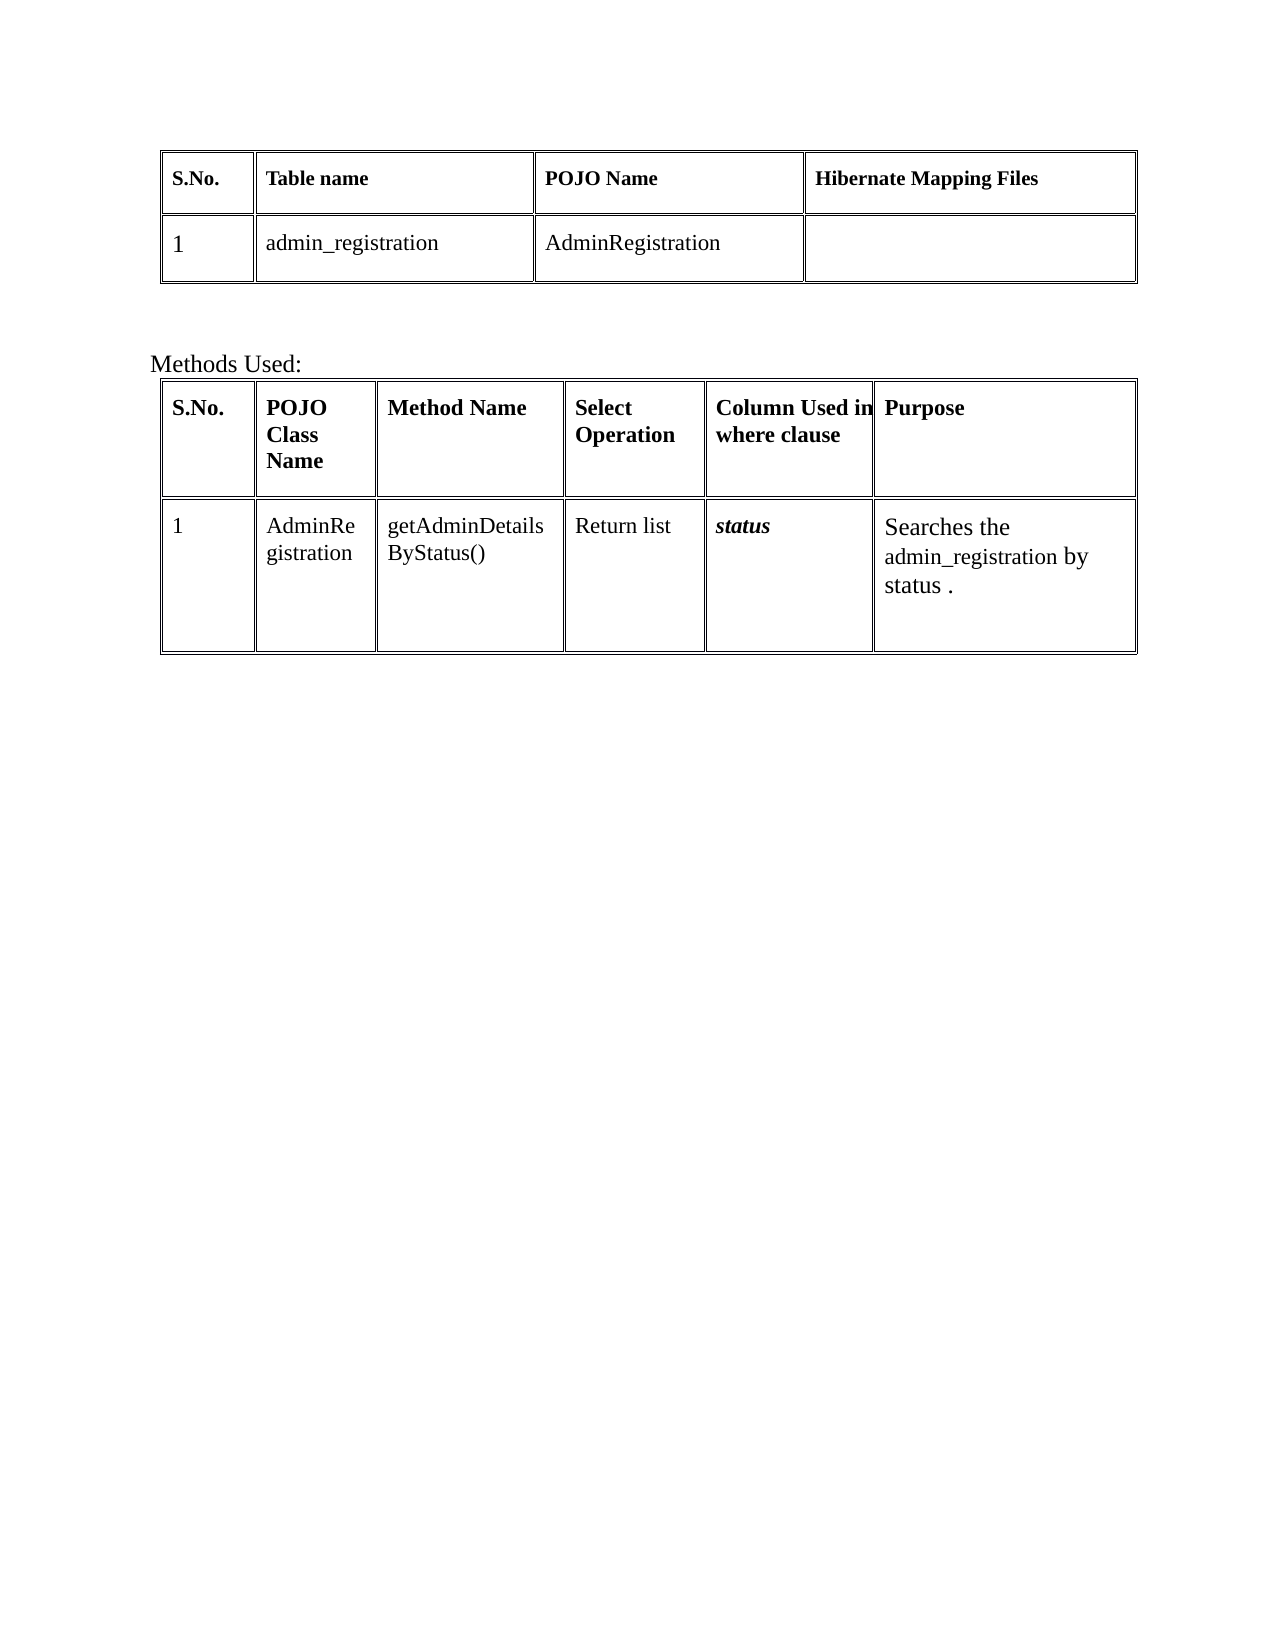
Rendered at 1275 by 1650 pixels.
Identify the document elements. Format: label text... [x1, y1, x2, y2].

table_cell Return list [566, 500, 704, 651]
table_cell [806, 216, 1135, 281]
table_header POJO Class Name [257, 382, 375, 496]
table_cell getAdminDetailsByStatus() [378, 500, 563, 651]
table_header Hibernate Mapping Files [806, 153, 1135, 213]
table_cell AdminRegistration [536, 216, 803, 281]
table_cell status [707, 500, 872, 651]
table_header S.No. [163, 153, 253, 213]
table_header Method Name [378, 382, 563, 496]
table_header Table name [257, 153, 533, 213]
table_header Column Used in where clause [707, 382, 872, 496]
table_cell Searches the admin_registration by status . [875, 500, 1135, 651]
table_cell 1 [163, 216, 253, 281]
table_header POJO Name [536, 153, 803, 213]
table_cell AdminRegistration [257, 500, 375, 651]
table_header Purpose [875, 382, 1135, 496]
table_header Select Operation [566, 382, 704, 496]
table_header S.No. [163, 382, 254, 496]
table_cell admin_registration [257, 216, 533, 281]
text Methods Used: [150, 349, 1125, 378]
table_cell 1 [163, 500, 254, 651]
